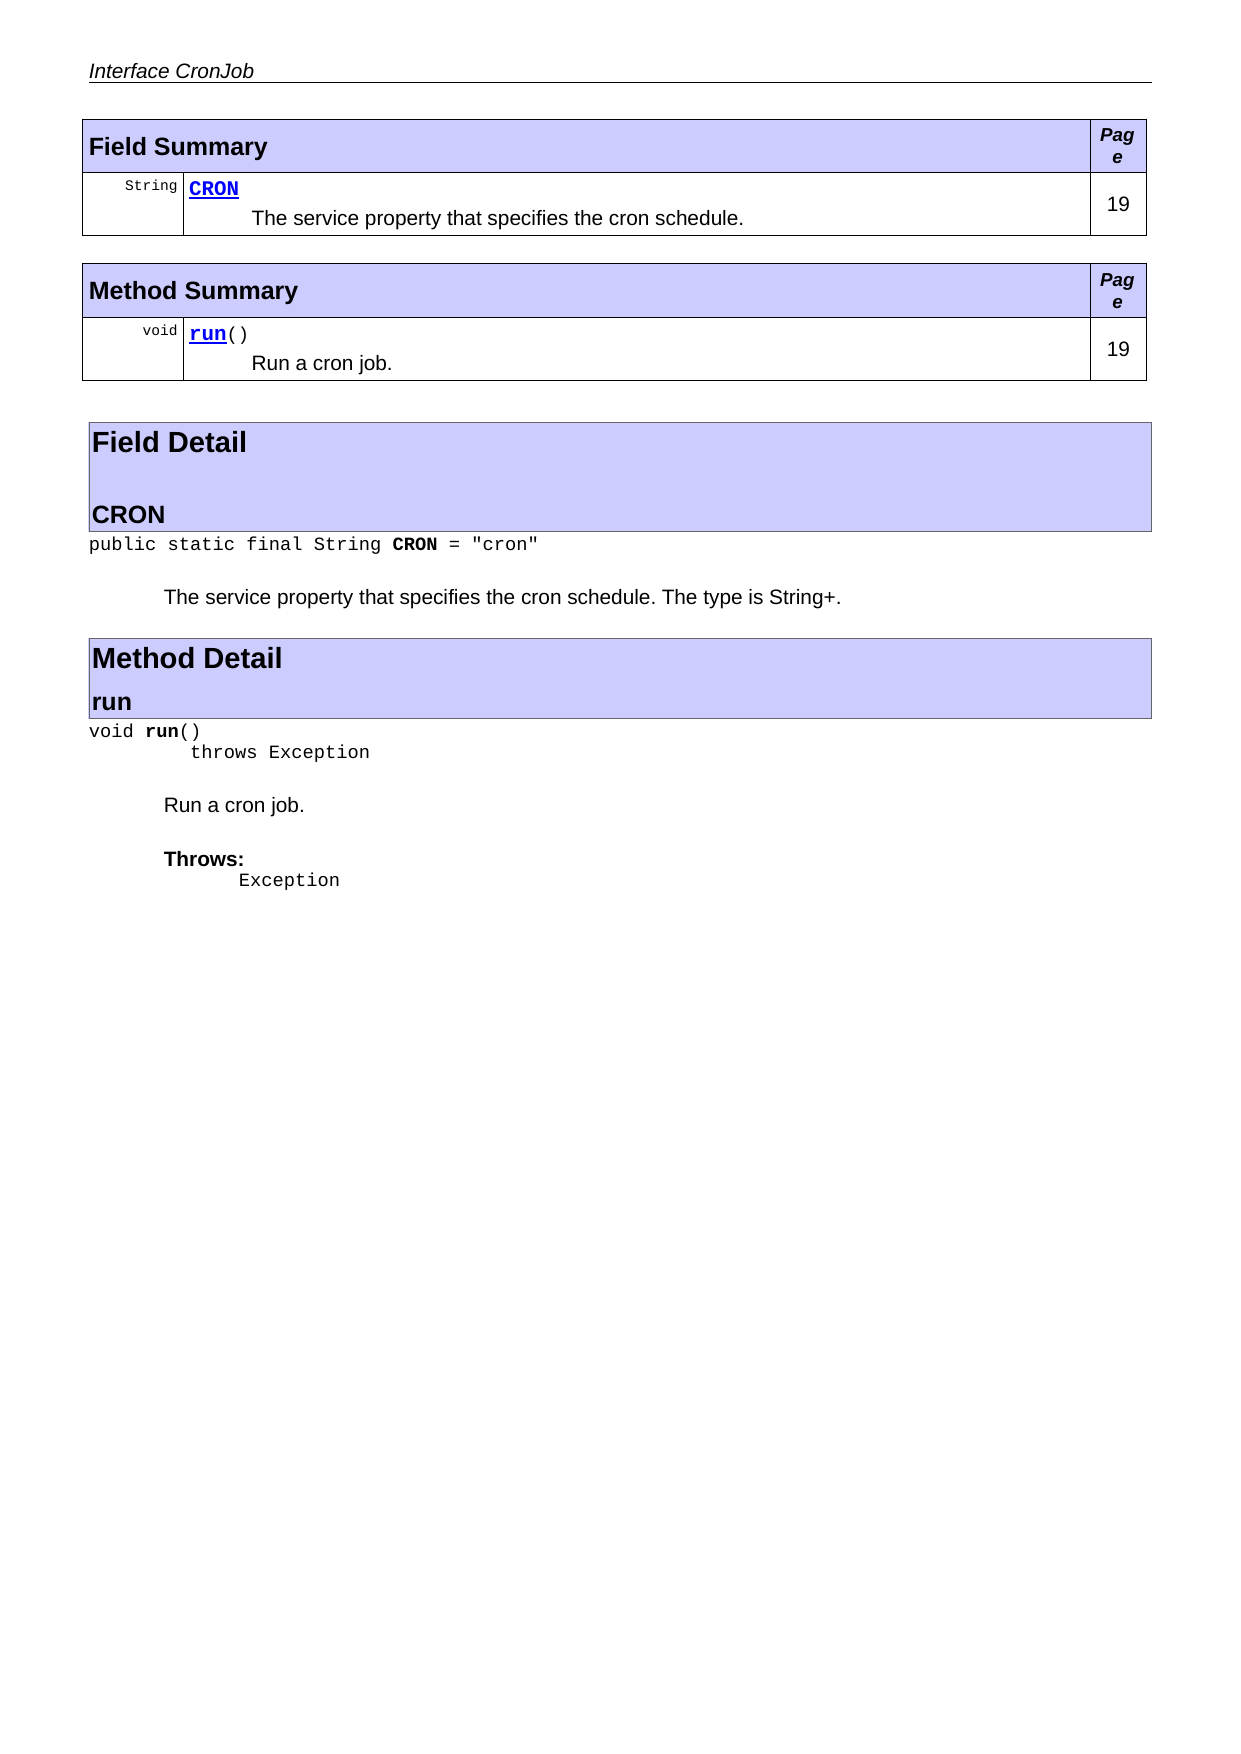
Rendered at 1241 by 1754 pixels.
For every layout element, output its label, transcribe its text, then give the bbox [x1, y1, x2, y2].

subtitle CRON [90, 497, 1151, 531]
table_header Method Summary [83, 264, 1090, 317]
subtitle Field Detail [90, 423, 1151, 458]
table_header Page [1091, 120, 1146, 172]
table_header Page [1091, 264, 1146, 317]
text void run() throws Exception [88, 722, 1152, 764]
table_cell String [83, 173, 183, 234]
table_cell CRON The service property that specifies the cron schedule. [184, 173, 1090, 234]
table_header Field Summary [83, 120, 1090, 172]
text The service property that specifies the cron schedule. The type is String+. [163, 585, 1152, 609]
table_cell 19 [1091, 173, 1146, 234]
table_cell void [83, 318, 183, 379]
text Exception [238, 870, 1152, 892]
subtitle Method Detail [90, 639, 1151, 675]
subtitle run [90, 684, 1151, 718]
text public static final String CRON = "cron" [88, 534, 1152, 556]
text Run a cron job. [163, 793, 1152, 817]
table_cell run() Run a cron job. [184, 318, 1090, 379]
text Throws: [163, 846, 1152, 870]
table_cell 19 [1091, 318, 1146, 379]
